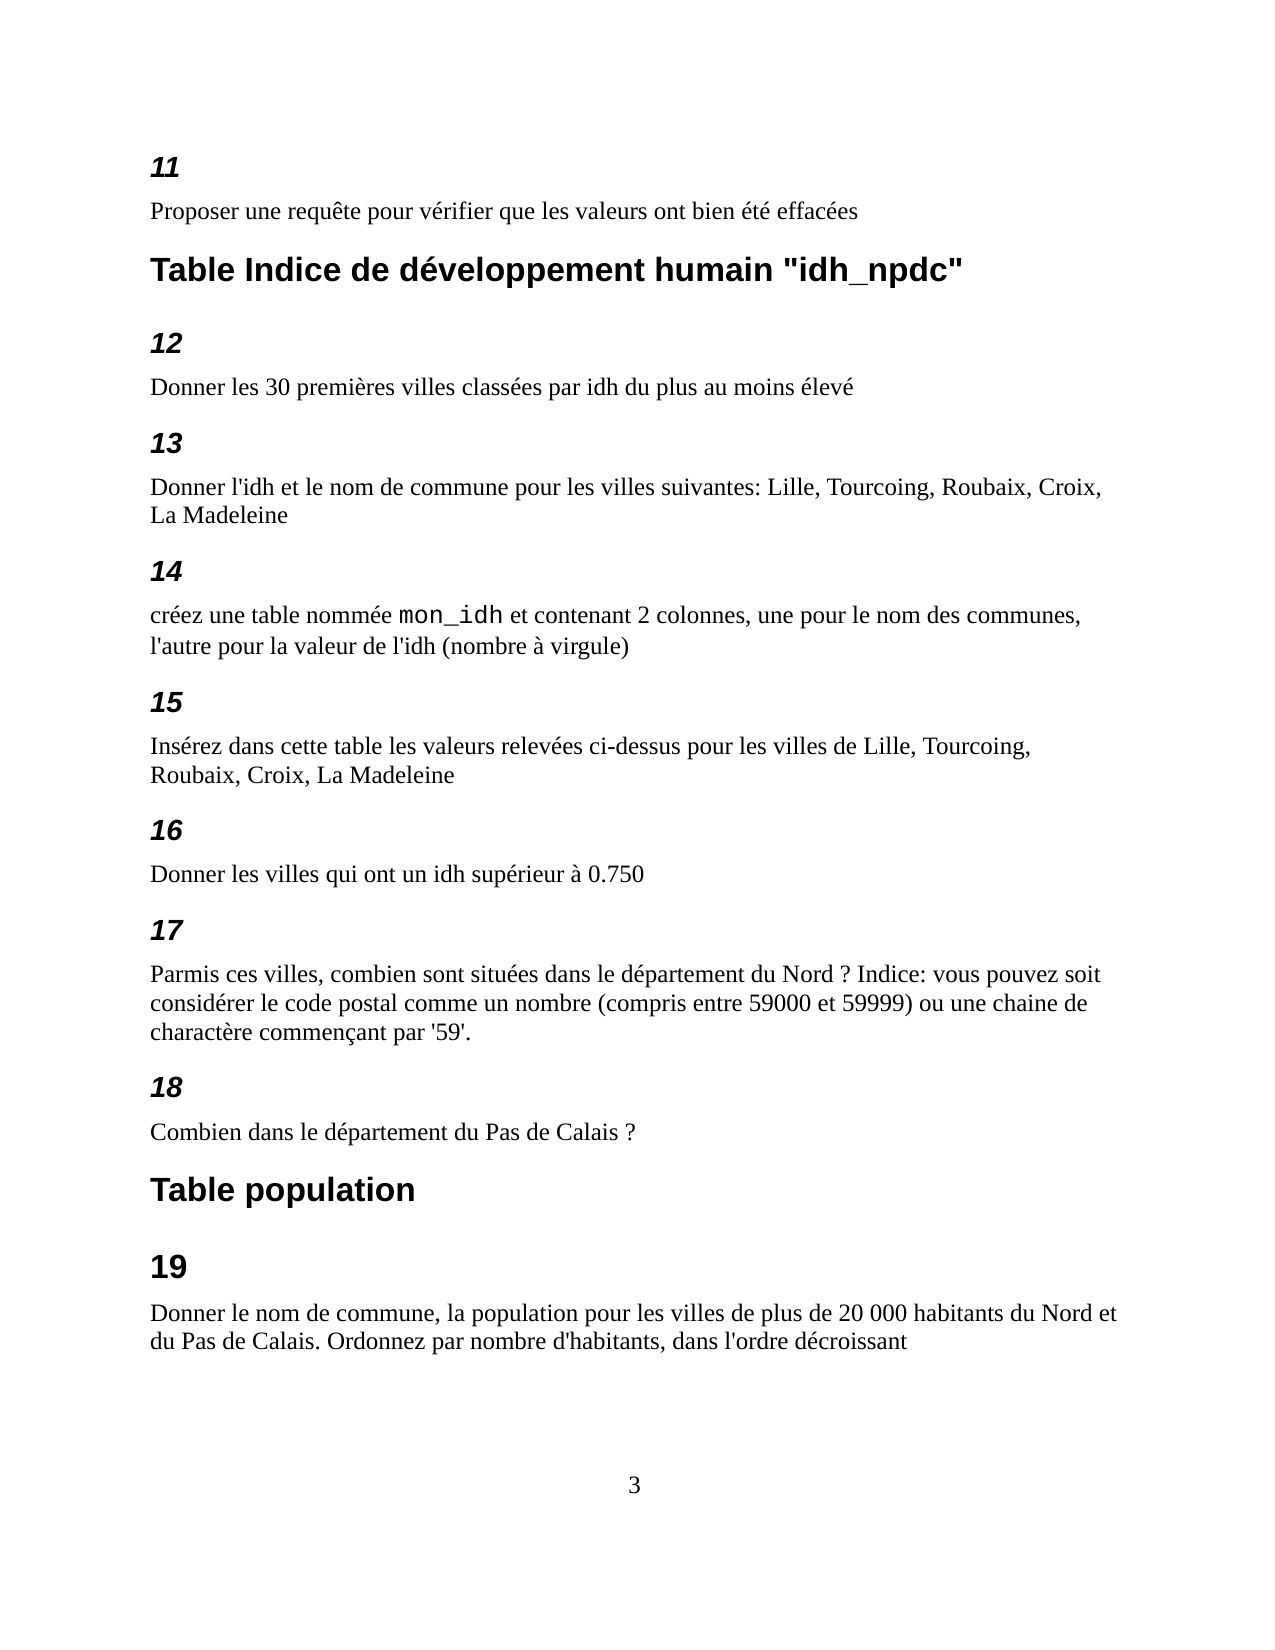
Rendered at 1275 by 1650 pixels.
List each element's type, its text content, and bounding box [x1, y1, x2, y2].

subtitle Table population [150, 1170, 1125, 1209]
subtitle 19 [150, 1246, 1125, 1285]
subtitle 18 [150, 1071, 1125, 1104]
subtitle 12 [150, 326, 1125, 359]
text Donner les 30 premières villes classées par idh du plus au moins élevé [150, 372, 1125, 401]
text créez une table nommée mon_idh et contenant 2 colonnes, une pour le nom des communes, l'autre pour la valeur de l'idh (nombre à virgule) [150, 600, 1125, 660]
subtitle Table Indice de développement humain "idh_npdc" [150, 250, 1125, 288]
text Combien dans le département du Pas de Calais ? [150, 1117, 1125, 1145]
subtitle 16 [150, 813, 1125, 847]
text Insérez dans cette table les valeurs relevées ci-dessus pour les villes de Lille, Tourcoing, Roubaix, Croix, La Madeleine [150, 731, 1125, 788]
subtitle 11 [150, 150, 1125, 183]
text Proposer une requête pour vérifier que les valeurs ont bien été effacées [150, 196, 1125, 225]
text Parmis ces villes, combien sont situées dans le département du Nord ? Indice: vous pouvez soit considérer le code postal comme un nombre (compris entre 59000 et 59999) ou une chaine de charactère commençant par '59'. [150, 959, 1125, 1046]
subtitle 13 [150, 426, 1125, 459]
text Donner le nom de commune, la population pour les villes de plus de 20 000 habitants du Nord et du Pas de Calais. Ordonnez par nombre d'habitants, dans l'ordre décroissant [150, 1298, 1125, 1355]
subtitle 15 [150, 685, 1125, 718]
subtitle 14 [150, 554, 1125, 588]
subtitle 17 [150, 913, 1125, 947]
text Donner les villes qui ont un idh supérieur à 0.750 [150, 859, 1125, 888]
text Donner l'idh et le nom de commune pour les villes suivantes: Lille, Tourcoing, Roubaix, Croix, La Madeleine [150, 472, 1125, 529]
